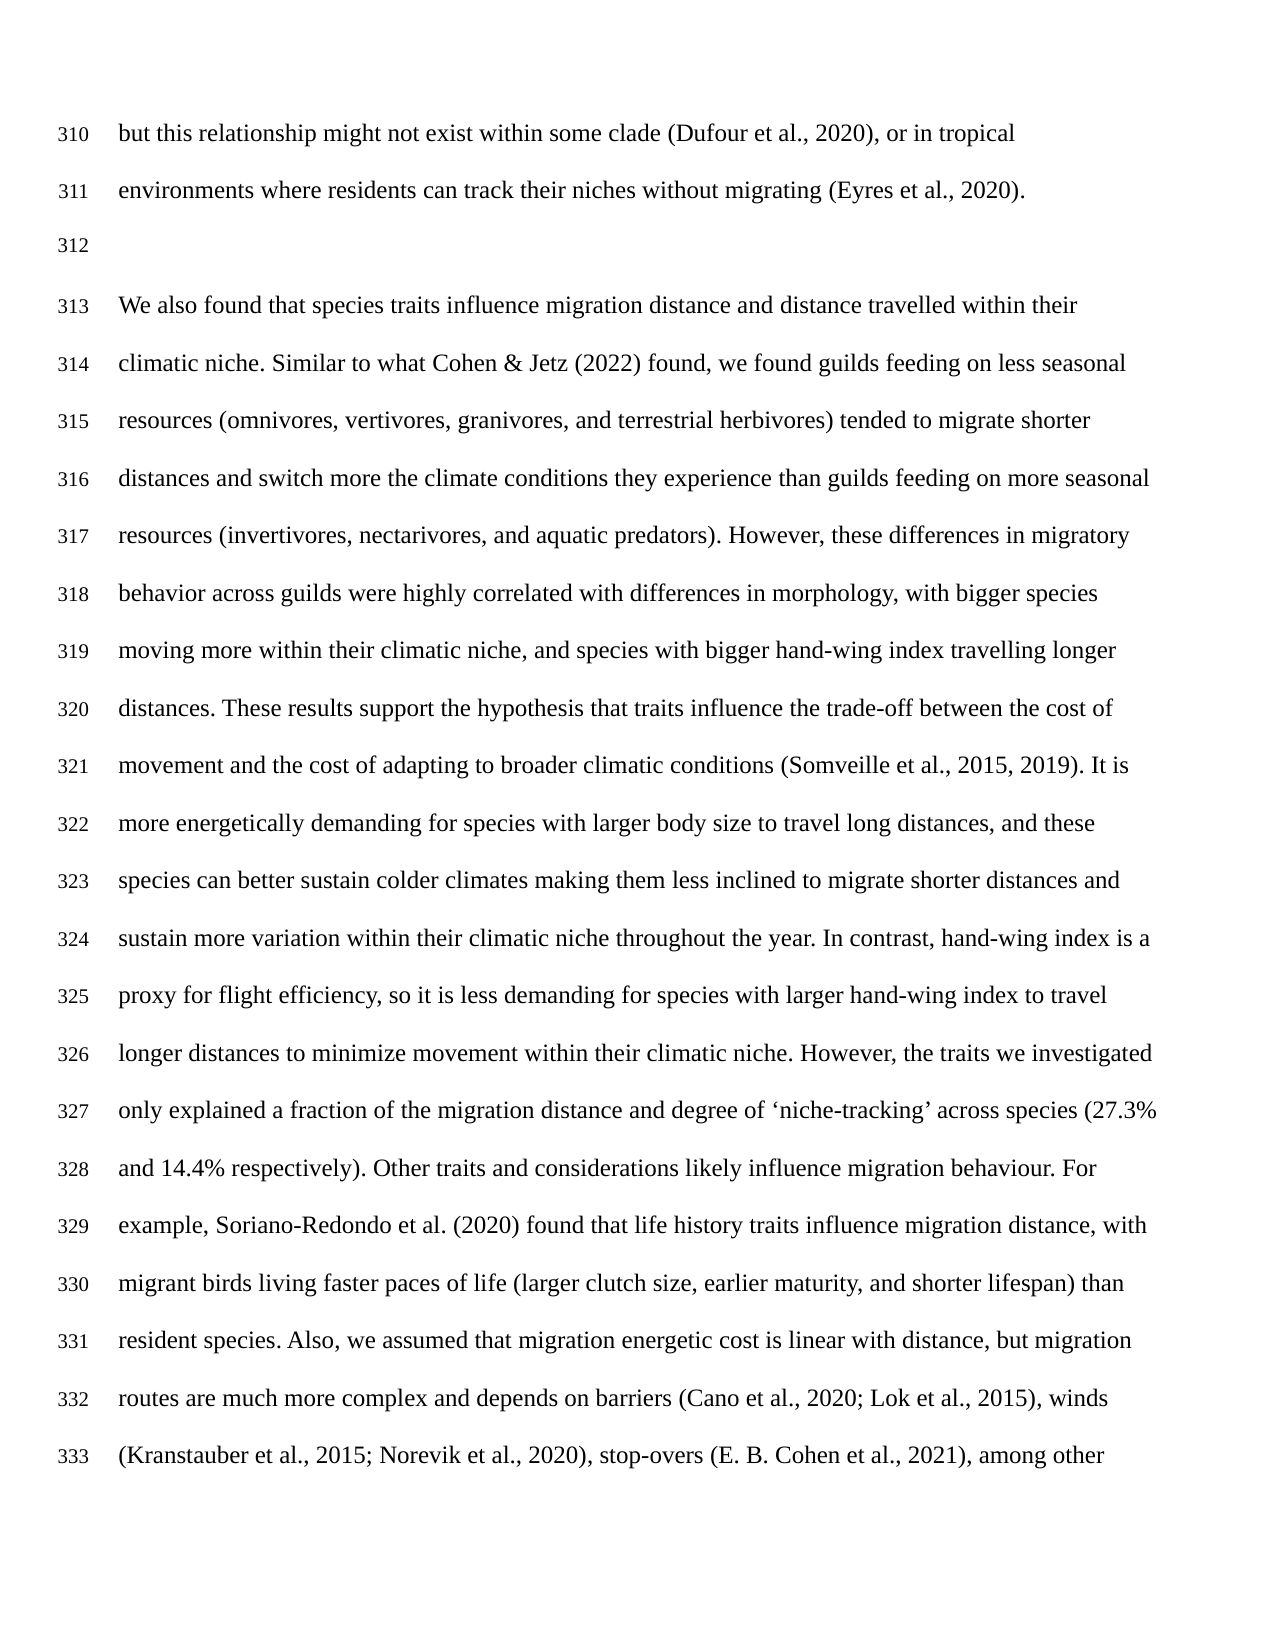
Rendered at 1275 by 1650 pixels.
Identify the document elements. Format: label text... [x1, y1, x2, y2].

text We also found that species traits influence migration distance and distance travelled within their climatic niche. Similar to what Cohen & Jetz (2022) found, we found guilds feeding on less seasonal resources (omnivores, vertivores, granivores, and terrestrial herbivores) tended to migrate shorter distances and switch more the climate conditions they experience than guilds feeding on more seasonal resources (invertivores, nectarivores, and aquatic predators). However, these differences in migratory behavior across guilds were highly correlated with differences in morphology, with bigger species moving more within their climatic niche, and species with bigger hand-wing index travelling longer distances. These results support the hypothesis that traits influence the trade-off between the cost of movement and the cost of adapting to broader climatic conditions (Somveille et al., 2015, 2019). It is more energetically demanding for species with larger body size to travel long distances, and these species can better sustain colder climates making them less inclined to migrate shorter distances and sustain more variation within their climatic niche throughout the year. In contrast, hand-wing index is a proxy for flight efficiency, so it is less demanding for species with larger hand-wing index to travel longer distances to minimize movement within their climatic niche. However, the traits we investigated only explained a fraction of the migration distance and degree of ‘niche-tracking’ across species (27.3% and 14.4% respectively). Other traits and considerations likely influence migration behaviour. For example, Soriano-Redondo et al. (2020) found that life history traits influence migration distance, with migrant birds living faster paces of life (larger clutch size, earlier maturity, and shorter lifespan) than resident species. Also, we assumed that migration energetic cost is linear with distance, but migration routes are much more complex and depends on barriers (Cano et al., 2020; Lok et al., 2015), winds (Kranstauber et al., 2015; Norevik et al., 2020), stop-overs (E. B. Cohen et al., 2021), among other [118, 291, 1157, 1469]
text but this relationship might not exist within some clade (Dufour et al., 2020), or in tropical environments where residents can track their niches without migrating (Eyres et al., 2020). [118, 118, 1157, 204]
